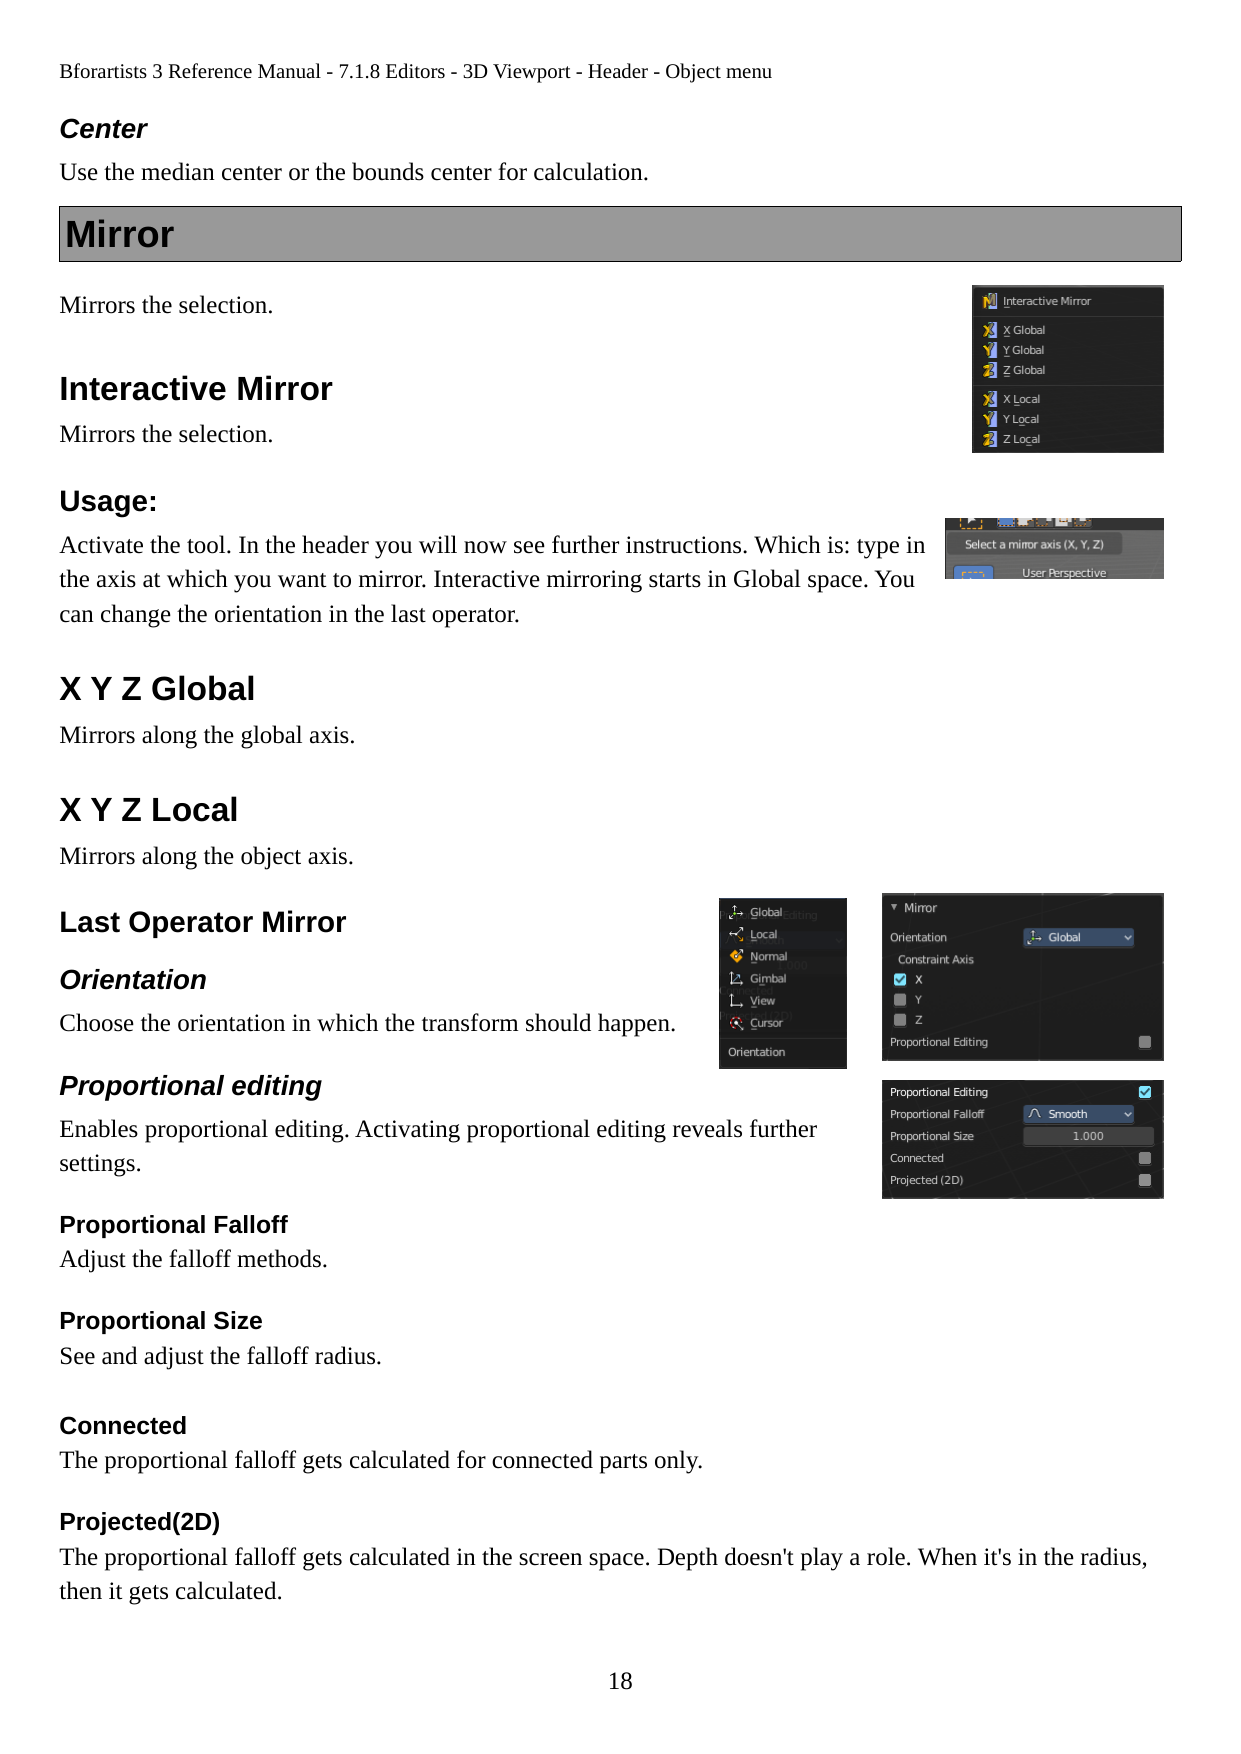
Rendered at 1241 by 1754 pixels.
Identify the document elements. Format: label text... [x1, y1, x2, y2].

picture [882, 893, 1164, 1061]
text The proportional falloff gets calculated for connected parts only. [59, 1446, 1181, 1474]
subtitle Projected(2D) [59, 1507, 1181, 1536]
text Mirrors the selection. [59, 419, 972, 448]
text See and adjust the falloff radius. [59, 1341, 1181, 1369]
subtitle [1164, 904, 1181, 938]
subtitle Orientation [59, 963, 719, 995]
subtitle Proportional Size [59, 1306, 1181, 1334]
subtitle [847, 963, 882, 995]
subtitle [1164, 963, 1181, 995]
text The proportional falloff gets calculated in the screen space. Depth doesn't play a role. When it's in the radius, then it gets calculated. [59, 1542, 1181, 1605]
subtitle X Y Z Global [59, 668, 1181, 707]
table_header Mirror [60, 207, 1181, 261]
text Use the median center or the bounds center for calculation. [59, 157, 1181, 186]
text Choose the orientation in which the transform should happen. [59, 1008, 719, 1036]
subtitle Center [59, 113, 1181, 144]
subtitle Last Operator Mirror [59, 904, 719, 938]
subtitle Usage: [59, 483, 1181, 517]
subtitle Proportional Falloff [59, 1210, 1181, 1238]
text Adjust the falloff methods. [59, 1244, 1181, 1273]
picture [882, 1080, 1164, 1199]
subtitle [847, 904, 882, 938]
text [1164, 419, 1181, 448]
picture [972, 285, 1164, 453]
text Enables proportional editing. Activating proportional editing reveals further settings. [59, 1114, 882, 1177]
text Activate the tool. In the header you will now see further instructions. Which is: type in the axis at which you want to mirror. Interactive mirroring starts in Global space. You can change the orientation in the last operator. [59, 530, 1181, 627]
subtitle X Y Z Local [59, 789, 1181, 828]
text [1164, 290, 1181, 319]
text Mirrors along the object axis. [59, 841, 1181, 869]
text Mirrors along the global axis. [59, 720, 1181, 748]
text Mirrors the selection. [59, 290, 972, 319]
subtitle Interactive Mirror [59, 368, 972, 407]
subtitle Proportional editing [59, 1069, 1181, 1101]
subtitle Connected [59, 1411, 1181, 1439]
picture [945, 518, 1164, 579]
subtitle [1164, 368, 1181, 407]
picture [719, 898, 847, 1069]
